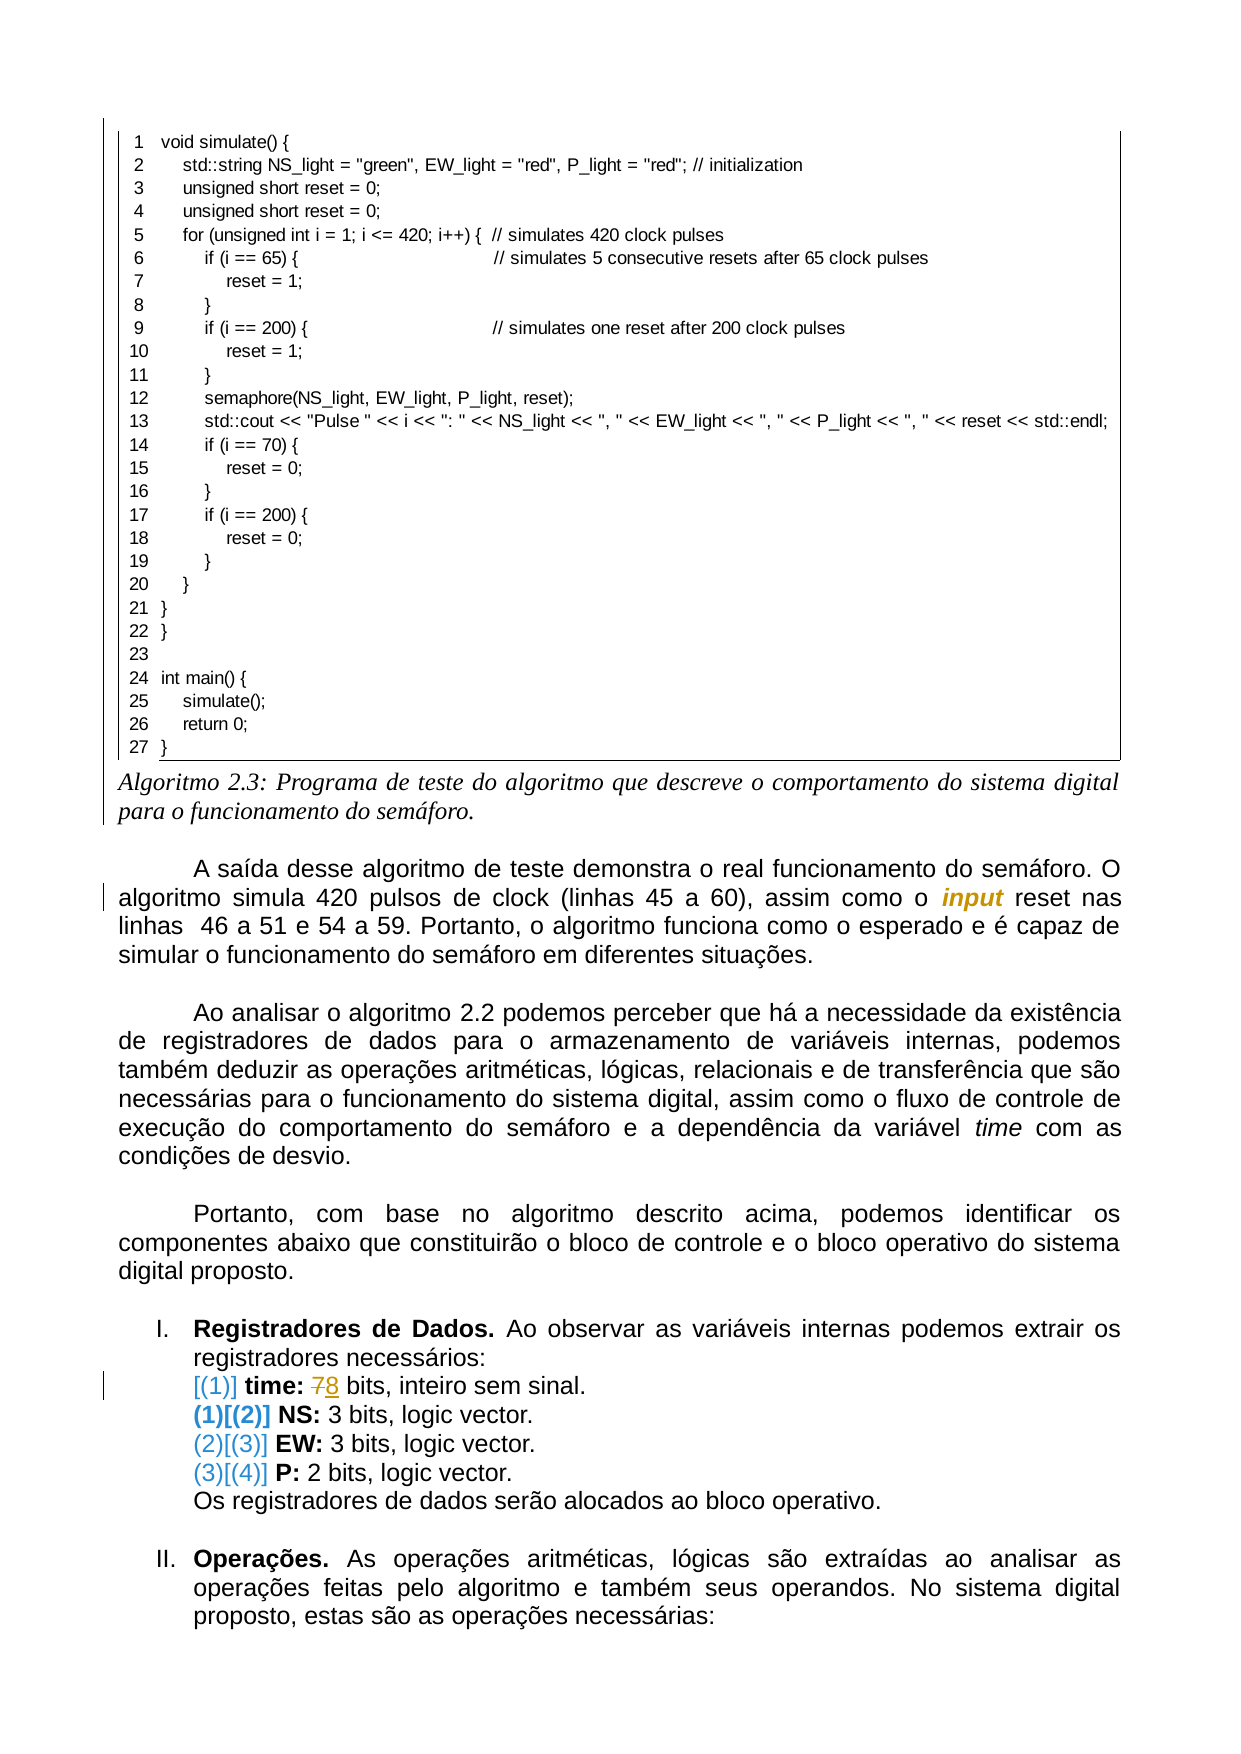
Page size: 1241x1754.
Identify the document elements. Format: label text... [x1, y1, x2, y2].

text Os registradores de dados serão alocados ao bloco operativo. [118, 1486, 1122, 1515]
list NS: 3 bits, logic vector. [193, 1400, 1122, 1429]
text A saída desse algoritmo de teste demonstra o real funcionamento do semáforo. O algoritmo simula 420 pulsos de clock (linhas 45 a 60), assim como o input reset nas linhas 46 a 51 e 54 a 59. Portanto, o algoritmo funciona como o esperado e é capaz de simular o funcionamento do semáforo em diferentes situações. [118, 854, 1122, 969]
text Portanto, com base no algoritmo descrito acima, podemos identificar os componentes abaixo que constituirão o bloco de controle e o bloco operativo do sistema digital proposto. [118, 1199, 1122, 1285]
text Ao analisar o algoritmo 2.2 podemos perceber que há a necessidade da existência de registradores de dados para o armazenamento de variáveis internas, podemos também deduzir as operações aritméticas, lógicas, relacionais e de transferência que são necessárias para o funcionamento do sistema digital, assim como o fluxo de controle de execução do comportamento do semáforo e a dependência da variável time com as condições de desvio. [118, 997, 1122, 1170]
list P: 2 bits, logic vector. [193, 1457, 1122, 1486]
list EW: 3 bits, logic vector. [193, 1429, 1122, 1457]
list time: 8 bits, inteiro sem sinal. [193, 1371, 1122, 1400]
list Operações. As operações aritméticas, lógicas são extraídas ao analisar as operações feitas pelo algoritmo e também seus operandos. No sistema digital proposto, estas são as operações necessárias: [156, 1544, 1122, 1630]
list Registradores de Dados. Ao observar as variáveis internas podemos extrair os registradores necessários: [156, 1314, 1122, 1371]
text Algoritmo 2.3: Programa de teste do algoritmo que descreve o comportamento do sistema digital para o funcionamento do semáforo. [118, 131, 1122, 825]
